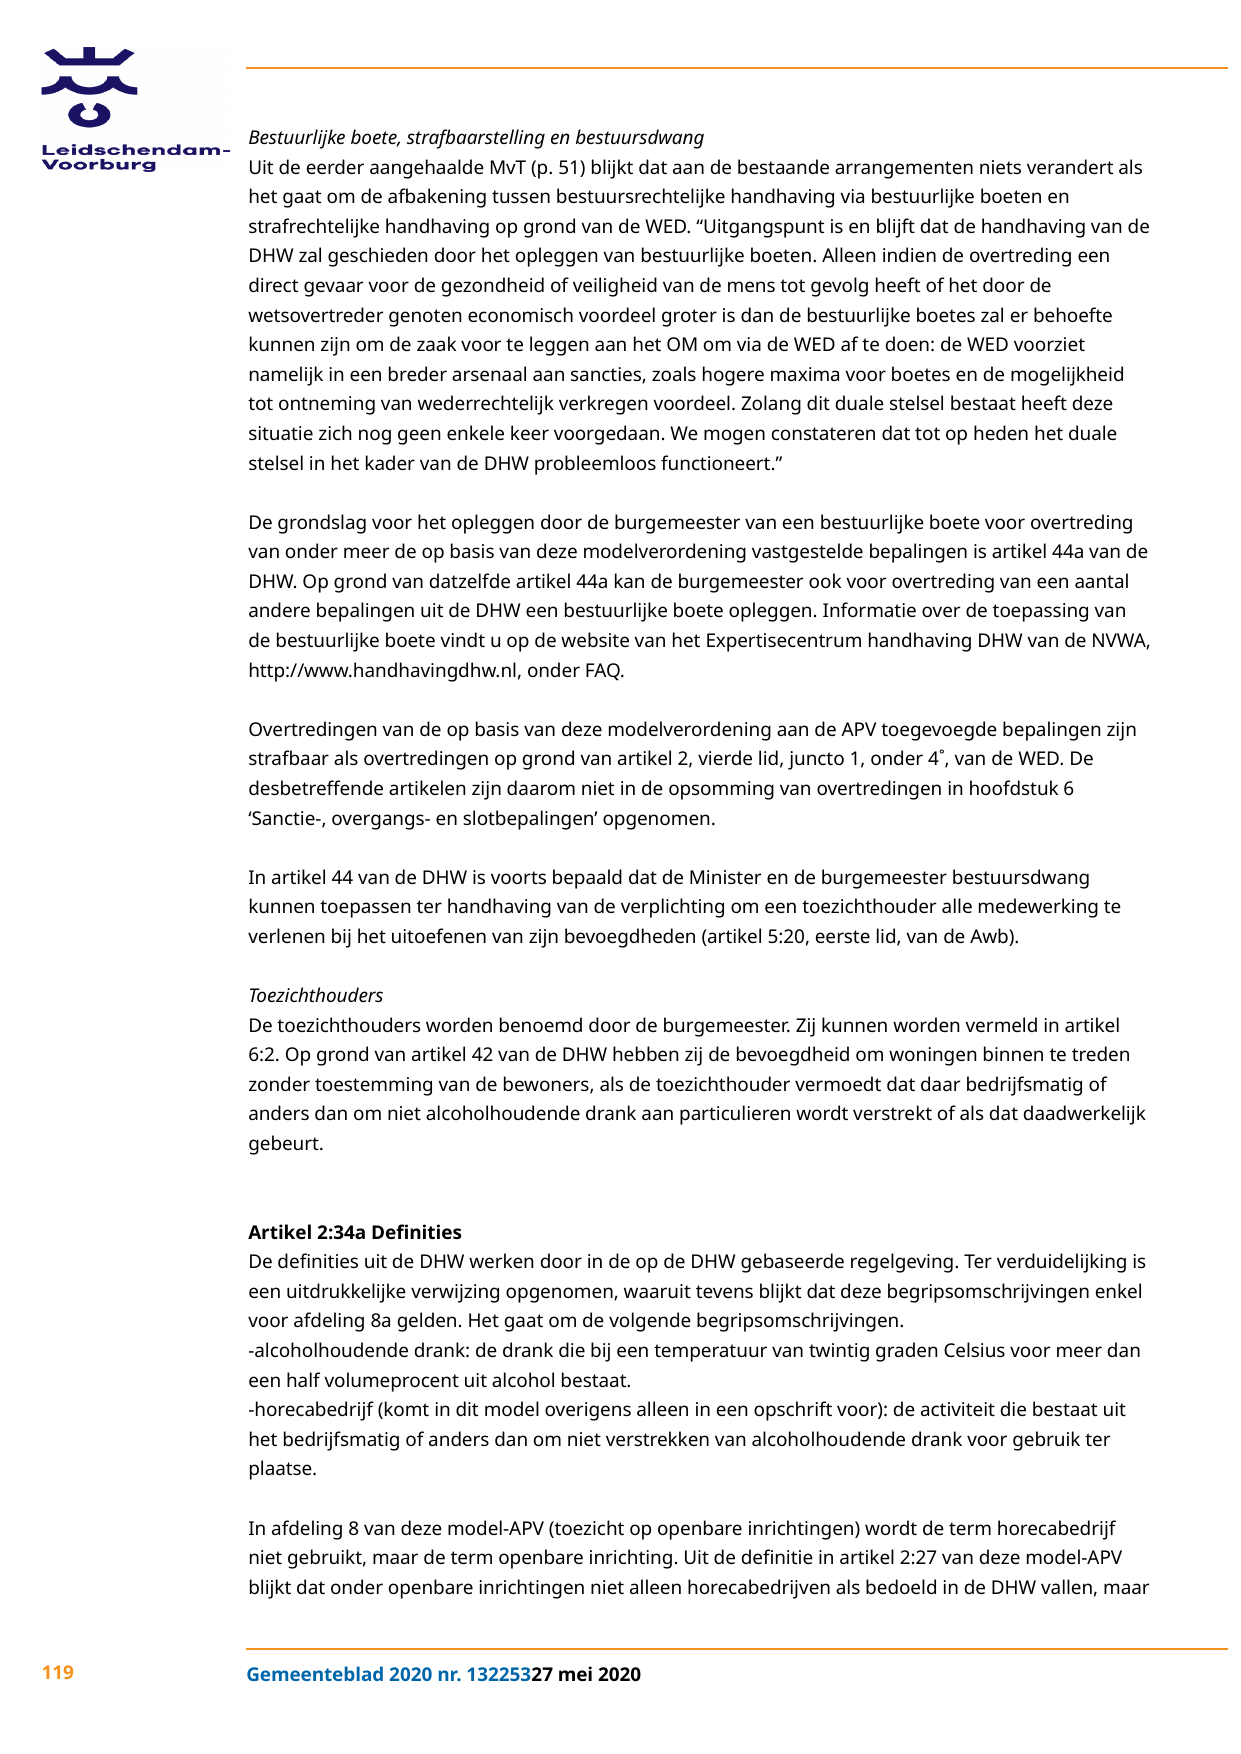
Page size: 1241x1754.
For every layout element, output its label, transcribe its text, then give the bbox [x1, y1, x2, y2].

text Bestuurlijke boete, strafbaarstelling en bestuursdwang [248, 124, 1152, 150]
text In afdeling 8 van deze model-APV (toezicht op openbare inrichtingen) wordt de term horecabedrijf niet gebruikt, maar de term openbare inrichting. Uit de definitie in artikel 2:27 van deze model-APV blijkt dat onder openbare inrichtingen niet alleen horecabedrijven als bedoeld in de DHW vallen, maar [248, 1515, 1152, 1600]
text -horecabedrijf (komt in dit model overigens alleen in een opschrift voor): de activiteit die bestaat uit het bedrijfsmatig of anders dan om niet verstrekken van alcoholhoudende drank voor gebruik ter plaatse. [248, 1396, 1152, 1481]
text Artikel 2:34a Definities [248, 1219, 1152, 1245]
text De grondslag voor het opleggen door de burgemeester van een bestuurlijke boete voor overtreding van onder meer de op basis van deze modelverordening vastgestelde bepalingen is artikel 44a van de DHW. Op grond van datzelfde artikel 44a kan de burgemeester ook voor overtreding van een aantal andere bepalingen uit de DHW een bestuurlijke boete opleggen. Informatie over de toepassing van de bestuurlijke boete vindt u op de website van het Expertisecentrum handhaving DHW van de NVWA, http://www.handhavingdhw.nl, onder FAQ. [248, 509, 1152, 683]
text De toezichthouders worden benoemd door de burgemeester. Zij kunnen worden vermeld in artikel 6:2. Op grond van artikel 42 van de DHW hebben zij de bevoegdheid om woningen binnen te treden zonder toestemming van de bewoners, als de toezichthouder vermoedt dat daar bedrijfsmatig of anders dan om niet alcoholhoudende drank aan particulieren wordt verstrekt of als dat daadwerkelijk gebeurt. [248, 1012, 1152, 1156]
text Uit de eerder aangehaalde MvT (p. 51) blijkt dat aan de bestaande arrangementen niets verandert als het gaat om de afbakening tussen bestuursrechtelijke handhaving via bestuurlijke boeten en strafrechtelijke handhaving op grond van de WED. “Uitgangspunt is en blijft dat de handhaving van de DHW zal geschieden door het opleggen van bestuurlijke boeten. Alleen indien de overtreding een direct gevaar voor de gezondheid of veiligheid van de mens tot gevolg heeft of het door de wetsovertreder genoten economisch voordeel groter is dan de bestuurlijke boetes zal er behoefte kunnen zijn om de zaak voor te leggen aan het OM om via de WED af te doen: de WED voorziet namelijk in een breder arsenaal aan sancties, zoals hogere maxima voor boetes en de mogelijkheid tot ontneming van wederrechtelijk verkregen voordeel. Zolang dit duale stelsel bestaat heeft deze situatie zich nog geen enkele keer voorgedaan. We mogen constateren dat tot op heden het duale stelsel in het kader van de DHW probleemloos functioneert.” [248, 154, 1152, 476]
text De definities uit de DHW werken door in de op de DHW gebaseerde regelgeving. Ter verduidelijking is een uitdrukkelijke verwijzing opgenomen, waaruit tevens blijkt dat deze begripsomschrijvingen enkel voor afdeling 8a gelden. Het gaat om de volgende begripsomschrijvingen. [248, 1248, 1152, 1333]
text -alcoholhoudende drank: de drank die bij een temperatuur van twintig graden Celsius voor meer dan een half volumeprocent uit alcohol bestaat. [248, 1337, 1152, 1393]
text Overtredingen van de op basis van deze modelverordening aan de APV toegevoegde bepalingen zijn strafbaar als overtredingen op grond van artikel 2, vierde lid, juncto 1, onder 4˚, van de WED. De desbetreffende artikelen zijn daarom niet in de opsomming van overtredingen in hoofdstuk 6 ‘Sanctie-, overgangs- en slotbepalingen’ opgenomen. [248, 716, 1152, 831]
text Toezichthouders [248, 982, 1152, 1008]
picture [41, 47, 231, 172]
text In artikel 44 van de DHW is voorts bepaald dat de Minister en de burgemeester bestuursdwang kunnen toepassen ter handhaving van de verplichting om een toezichthouder alle medewerking te verlenen bij het uitoefenen van zijn bevoegdheden (artikel 5:20, eerste lid, van de Awb). [248, 864, 1152, 949]
